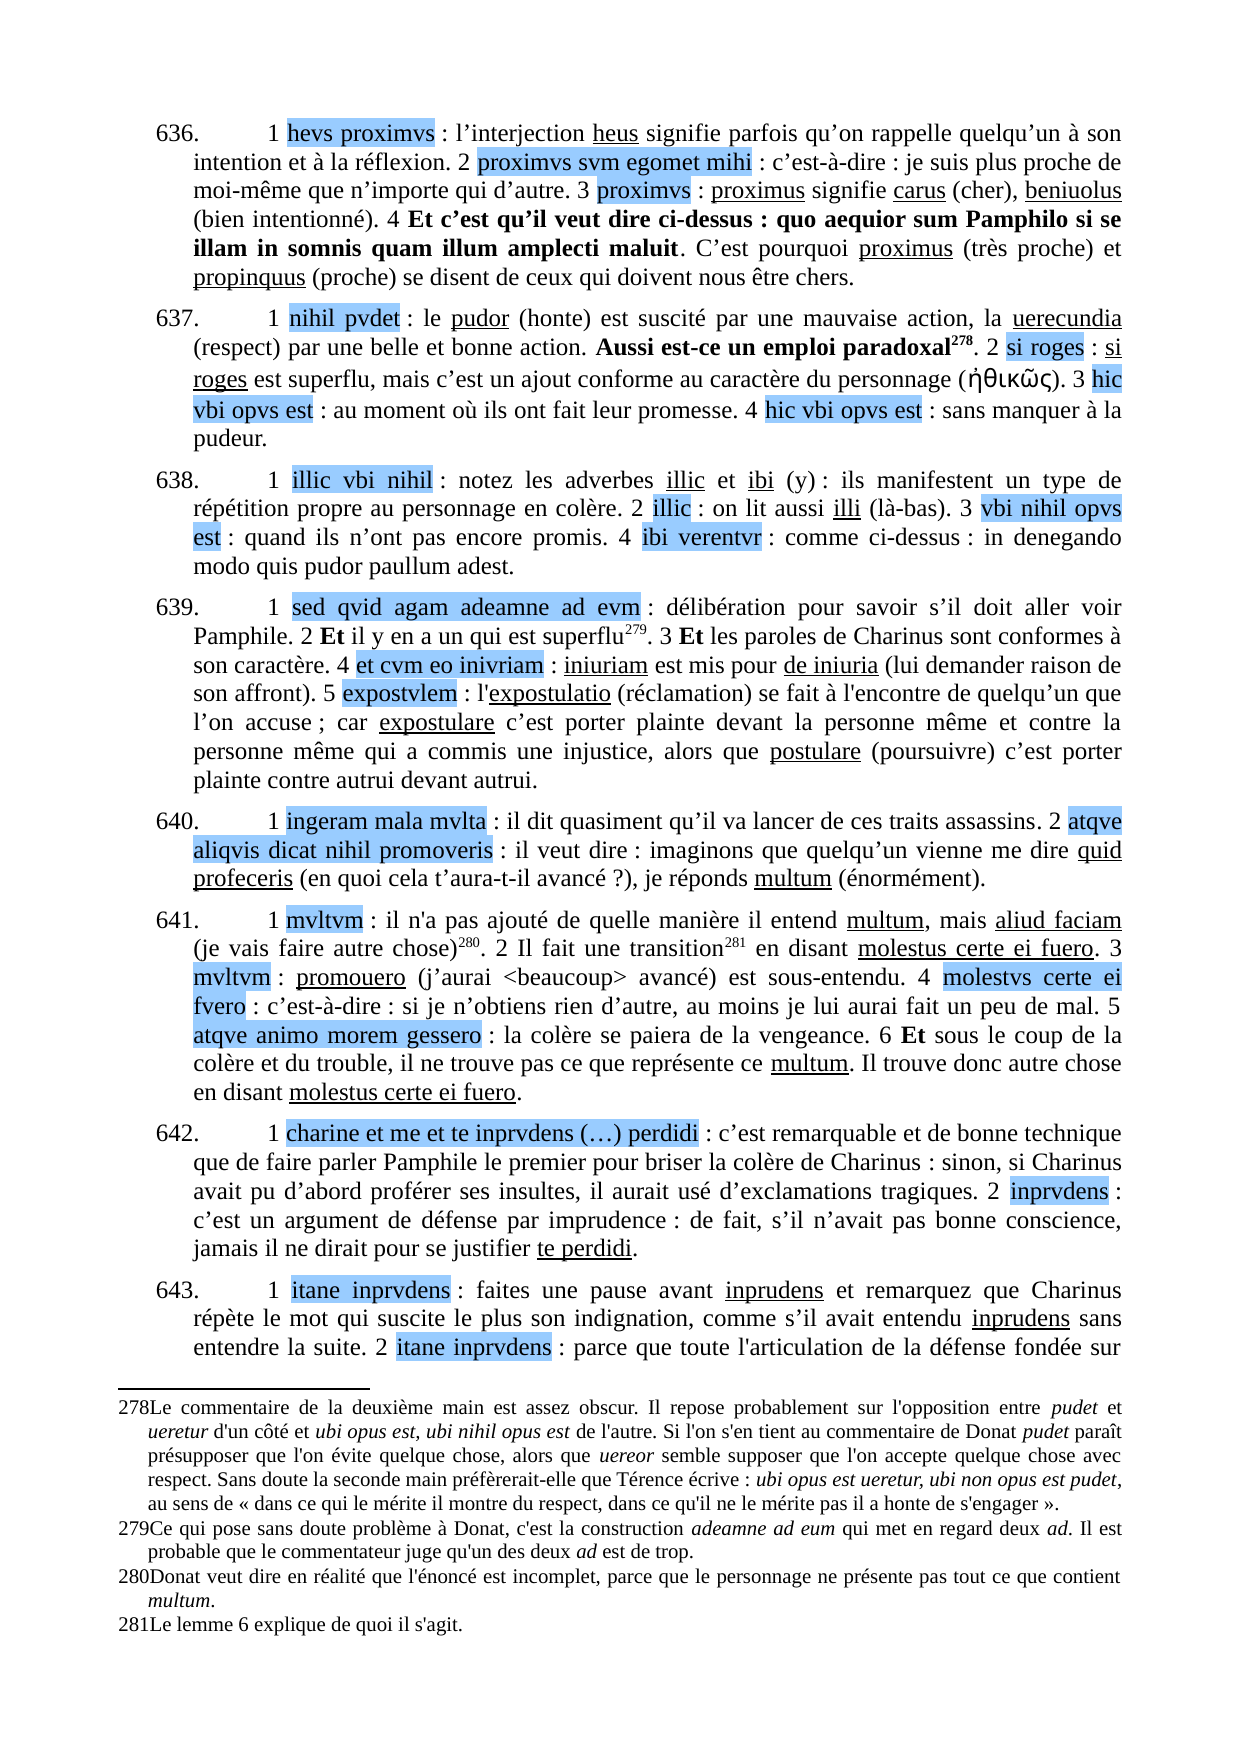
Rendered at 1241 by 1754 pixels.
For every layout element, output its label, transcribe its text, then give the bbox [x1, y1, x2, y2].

list Le commentaire de la deuxième main est assez obscur. Il repose probablement sur l'opposition entre pudet et ueretur d'un côté et ubi opus est, ubi nihil opus est de l'autre. Si l'on s'en tient au commentaire de Donat pudet paraît présupposer que l'on évite quelque chose, alors que uereor semble supposer que l'on accepte quelque chose avec respect. Sans doute la seconde main préfèrerait-elle que Térence écrive : ubi opus est ueretur, ubi non opus est pudet, au sens de « dans ce qui le mérite il montre du respect, dans ce qu'il ne le mérite pas il a honte de s'engager ». [118, 1395, 1122, 1515]
list Le lemme 6 explique de quoi il s'agit. [118, 1612, 1122, 1636]
list 1 ingeram mala mvlta : il dit quasiment qu’il va lancer de ces traits assassins. 2 atqve aliqvis dicat nihil promoveris : il veut dire : imaginons que quelqu’un vienne me dire quid profeceris (en quoi cela t’aura-t-il avancé ?), je réponds multum (énormément). [156, 806, 1122, 892]
list 1 itane inprvdens : faites une pause avant inprudens et remarquez que Charinus répète le mot qui suscite le plus son indignation, comme s’il avait entendu inprudens sans entendre la suite. 2 itane inprvdens : parce que toute l'articulation de la défense fondée sur [156, 1275, 1122, 1361]
list 1 charine et me et te inprvdens (…) perdidi : c’est remarquable et de bonne technique que de faire parler Pamphile le premier pour briser la colère de Charinus : sinon, si Charinus avait pu d’abord proférer ses insultes, il aurait usé d’exclamations tragiques. 2 inprvdens : c’est un argument de défense par imprudence : de fait, s’il n’avait pas bonne conscience, jamais il ne dirait pour se justifier te perdidi. [156, 1118, 1122, 1262]
list 1 mvltvm : il n'a pas ajouté de quelle manière il entend multum, mais aliud faciam (je vais faire autre chose). 2 Il fait une transition en disant molestus certe ei fuero. 3 mvltvm : promouero (j’aurai <beaucoup> avancé) est sous-entendu. 4 molestvs certe ei fvero : c’est-à-dire : si je n’obtiens rien d’autre, au moins je lui aurai fait un peu de mal. 5 atqve animo morem gessero : la colère se paiera de la vengeance. 6 Et sous le coup de la colère et du trouble, il ne trouve pas ce que représente ce multum. Il trouve donc autre chose en disant molestus certe ei fuero. [156, 905, 1122, 1106]
list 1 illic vbi nihil : notez les adverbes illic et ibi (y) : ils manifestent un type de répétition propre au personnage en colère. 2 illic : on lit aussi illi (là-bas). 3 vbi nihil opvs est : quand ils n’ont pas encore promis. 4 ibi verentvr : comme ci-dessus : in denegando modo quis pudor paullum adest. [156, 465, 1122, 580]
list 1 hevs proximvs : l’interjection heus signifie parfois qu’on rappelle quelqu’un à son intention et à la réflexion. 2 proximvs svm egomet mihi : c’est-à-dire : je suis plus proche de moi-même que n’importe qui d’autre. 3 proximvs : proximus signifie carus (cher), beniuolus (bien intentionné). 4 Et c’est qu’il veut dire ci-dessus : quo aequior sum Pamphilo si se illam in somnis quam illum amplecti maluit. C’est pourquoi proximus (très proche) et propinquus (proche) se disent de ceux qui doivent nous être chers. [156, 118, 1122, 291]
list Ce qui pose sans doute problème à Donat, c'est la construction adeamne ad eum qui met en regard deux ad. Il est probable que le commentateur juge qu'un des deux ad est de trop. [118, 1515, 1122, 1563]
list 1 nihil pvdet : le pudor (honte) est suscité par une mauvaise action, la uerecundia (respect) par une belle et bonne action. Aussi est-ce un emploi paradoxal. 2 si roges : si roges est superflu, mais c’est un ajout conforme au caractère du personnage (ἠθικῶς). 3 hic vbi opvs est : au moment où ils ont fait leur promesse. 4 hic vbi opvs est : sans manquer à la pudeur. [156, 303, 1122, 452]
list Donat veut dire en réalité que l'énoncé est incomplet, parce que le personnage ne présente pas tout ce que contient multum. [118, 1563, 1122, 1612]
list 1 sed qvid agam adeamne ad evm : délibération pour savoir s’il doit aller voir Pamphile. 2 Et il y en a un qui est superflu. 3 Et les paroles de Charinus sont conformes à son caractère. 4 et cvm eo inivriam : iniuriam est mis pour de iniuria (lui demander raison de son affront). 5 expostvlem : l'expostulatio (réclamation) se fait à l'encontre de quelqu’un que l’on accuse ; car expostulare c’est porter plainte devant la personne même et contre la personne même qui a commis une injustice, alors que postulare (poursuivre) c’est porter plainte contre autrui devant autrui. [156, 592, 1122, 793]
